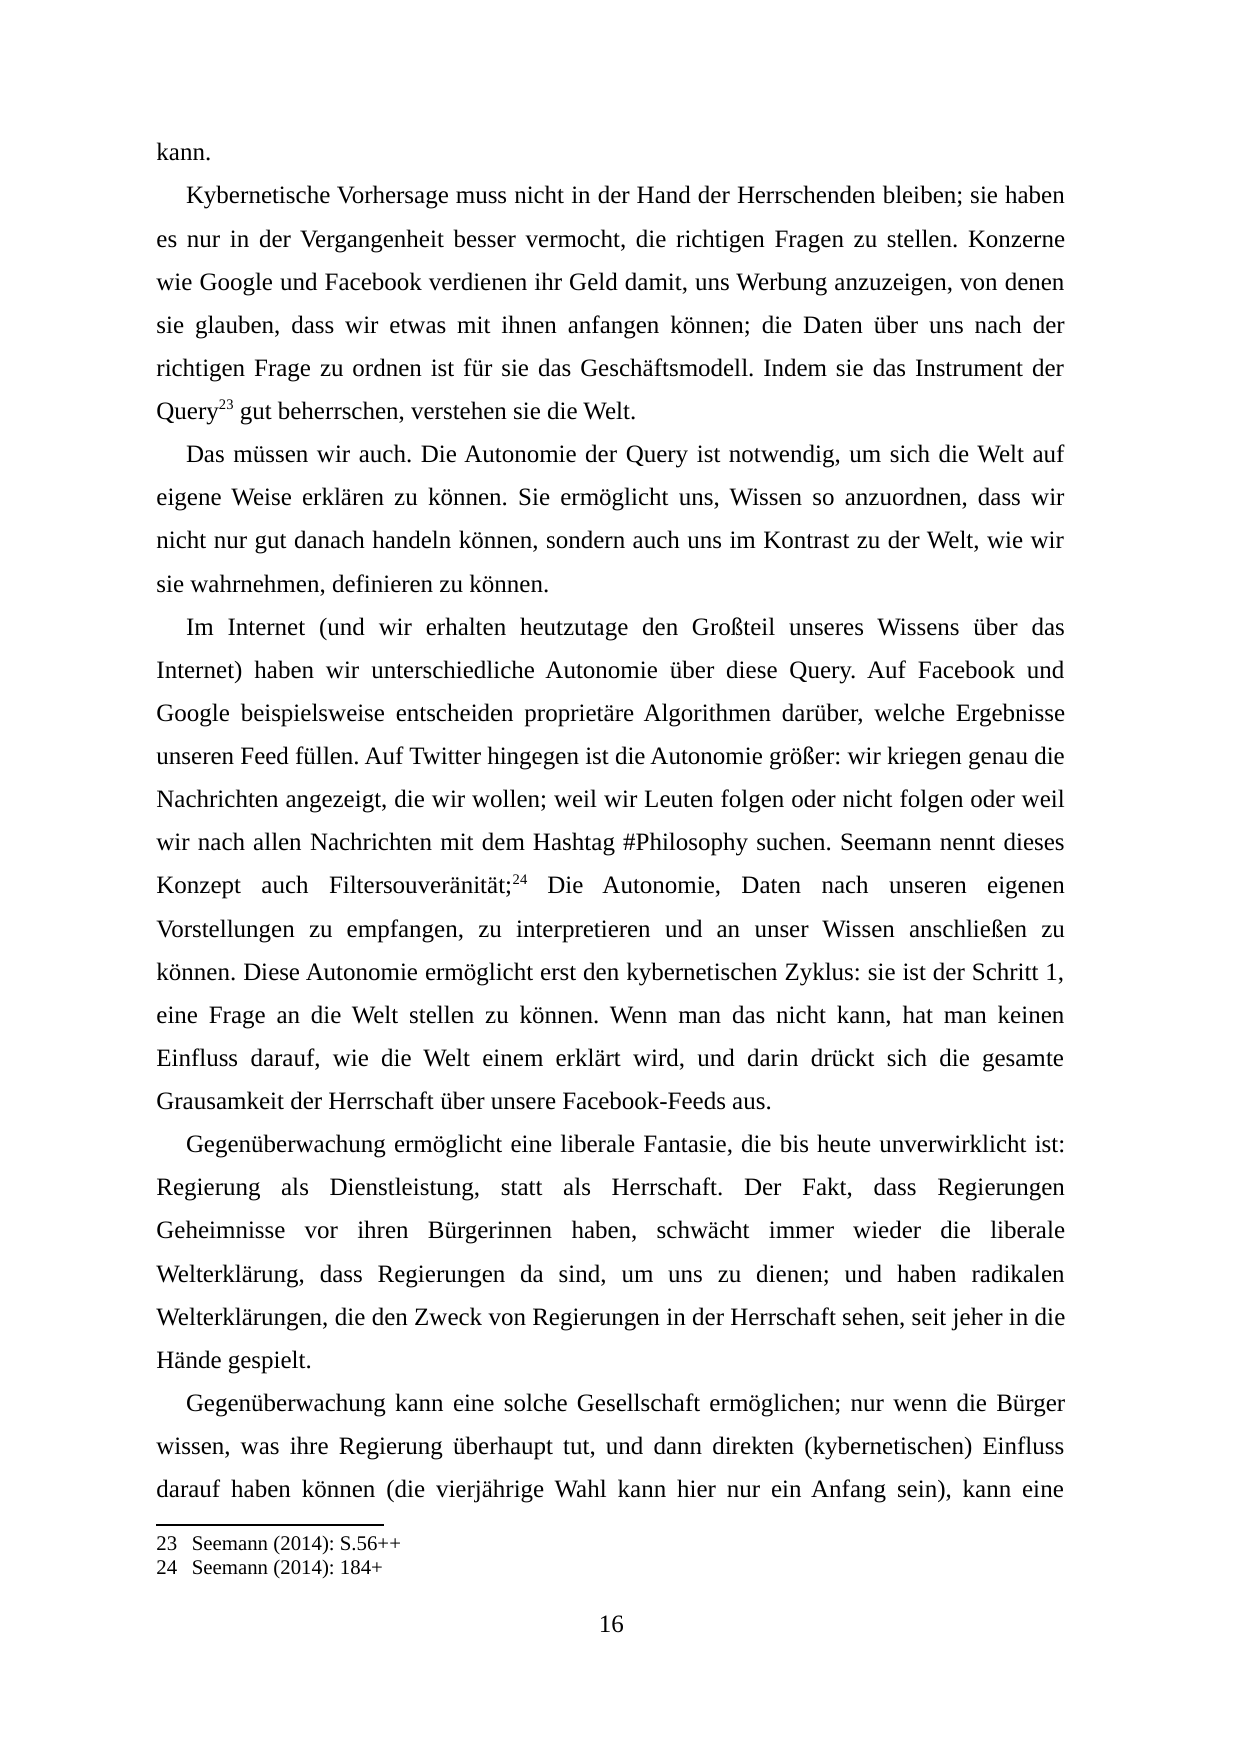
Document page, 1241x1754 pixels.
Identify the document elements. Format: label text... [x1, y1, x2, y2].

text Gegenüberwachung kann eine solche Gesellschaft ermöglichen; nur wenn die Bürger wissen, was ihre Regierung überhaupt tut, und dann direkten (kybernetischen) Einfluss darauf haben können (die vierjährige Wahl kann hier nur ein Anfang sein), kann eine [156, 1388, 1066, 1503]
text Seemann (2014): 184+ [156, 1555, 1066, 1579]
text Das müssen wir auch. Die Autonomie der Query ist notwendig, um sich die Welt auf eigene Weise erklären zu können. Sie ermöglicht uns, Wissen so anzuordnen, dass wir nicht nur gut danach handeln können, sondern auch uns im Kontrast zu der Welt, wie wir sie wahrnehmen, definieren zu können. [156, 439, 1066, 597]
text Im Internet (und wir erhalten heutzutage den Großteil unseres Wissens über das Internet) haben wir unterschiedliche Autonomie über diese Query. Auf Facebook und Google beispielsweise entscheiden proprietäre Algorithmen darüber, welche Ergebnisse unseren Feed füllen. Auf Twitter hingegen ist die Autonomie größer: wir kriegen genau die Nachrichten angezeigt, die wir wollen; weil wir Leuten folgen oder nicht folgen oder weil wir nach allen Nachrichten mit dem Hashtag #Philosophy suchen. Seemann nennt dieses Konzept auch Filtersouveränität; Die Autonomie, Daten nach unseren eigenen Vorstellungen zu empfangen, zu interpretieren und an unser Wissen anschließen zu können. Diese Autonomie ermöglicht erst den kybernetischen Zyklus: sie ist der Schritt 1, eine Frage an die Welt stellen zu können. Wenn man das nicht kann, hat man keinen Einfluss darauf, wie die Welt einem erklärt wird, und darin drückt sich die gesamte Grausamkeit der Herrschaft über unsere Facebook-Feeds aus. [156, 612, 1066, 1115]
text kann. [156, 137, 1066, 166]
text Gegenüberwachung ermöglicht eine liberale Fantasie, die bis heute unverwirklicht ist: Regierung als Dienstleistung, statt als Herrschaft. Der Fakt, dass Regierungen Geheimnisse vor ihren Bürgerinnen haben, schwächt immer wieder die liberale Welterklärung, dass Regierungen da sind, um uns zu dienen; und haben radikalen Welterklärungen, die den Zweck von Regierungen in der Herrschaft sehen, seit jeher in die Hände gespielt. [156, 1129, 1066, 1374]
text Kybernetische Vorhersage muss nicht in der Hand der Herrschenden bleiben; sie haben es nur in der Vergangenheit besser vermocht, die richtigen Fragen zu stellen. Konzerne wie Google und Facebook verdienen ihr Geld damit, uns Werbung anzuzeigen, von denen sie glauben, dass wir etwas mit ihnen anfangen können; die Daten über uns nach der richtigen Frage zu ordnen ist für sie das Geschäftsmodell. Indem sie das Instrument der Query gut beherrschen, verstehen sie die Welt. [156, 181, 1066, 425]
text Seemann (2014): S.56++ [156, 1531, 1066, 1555]
